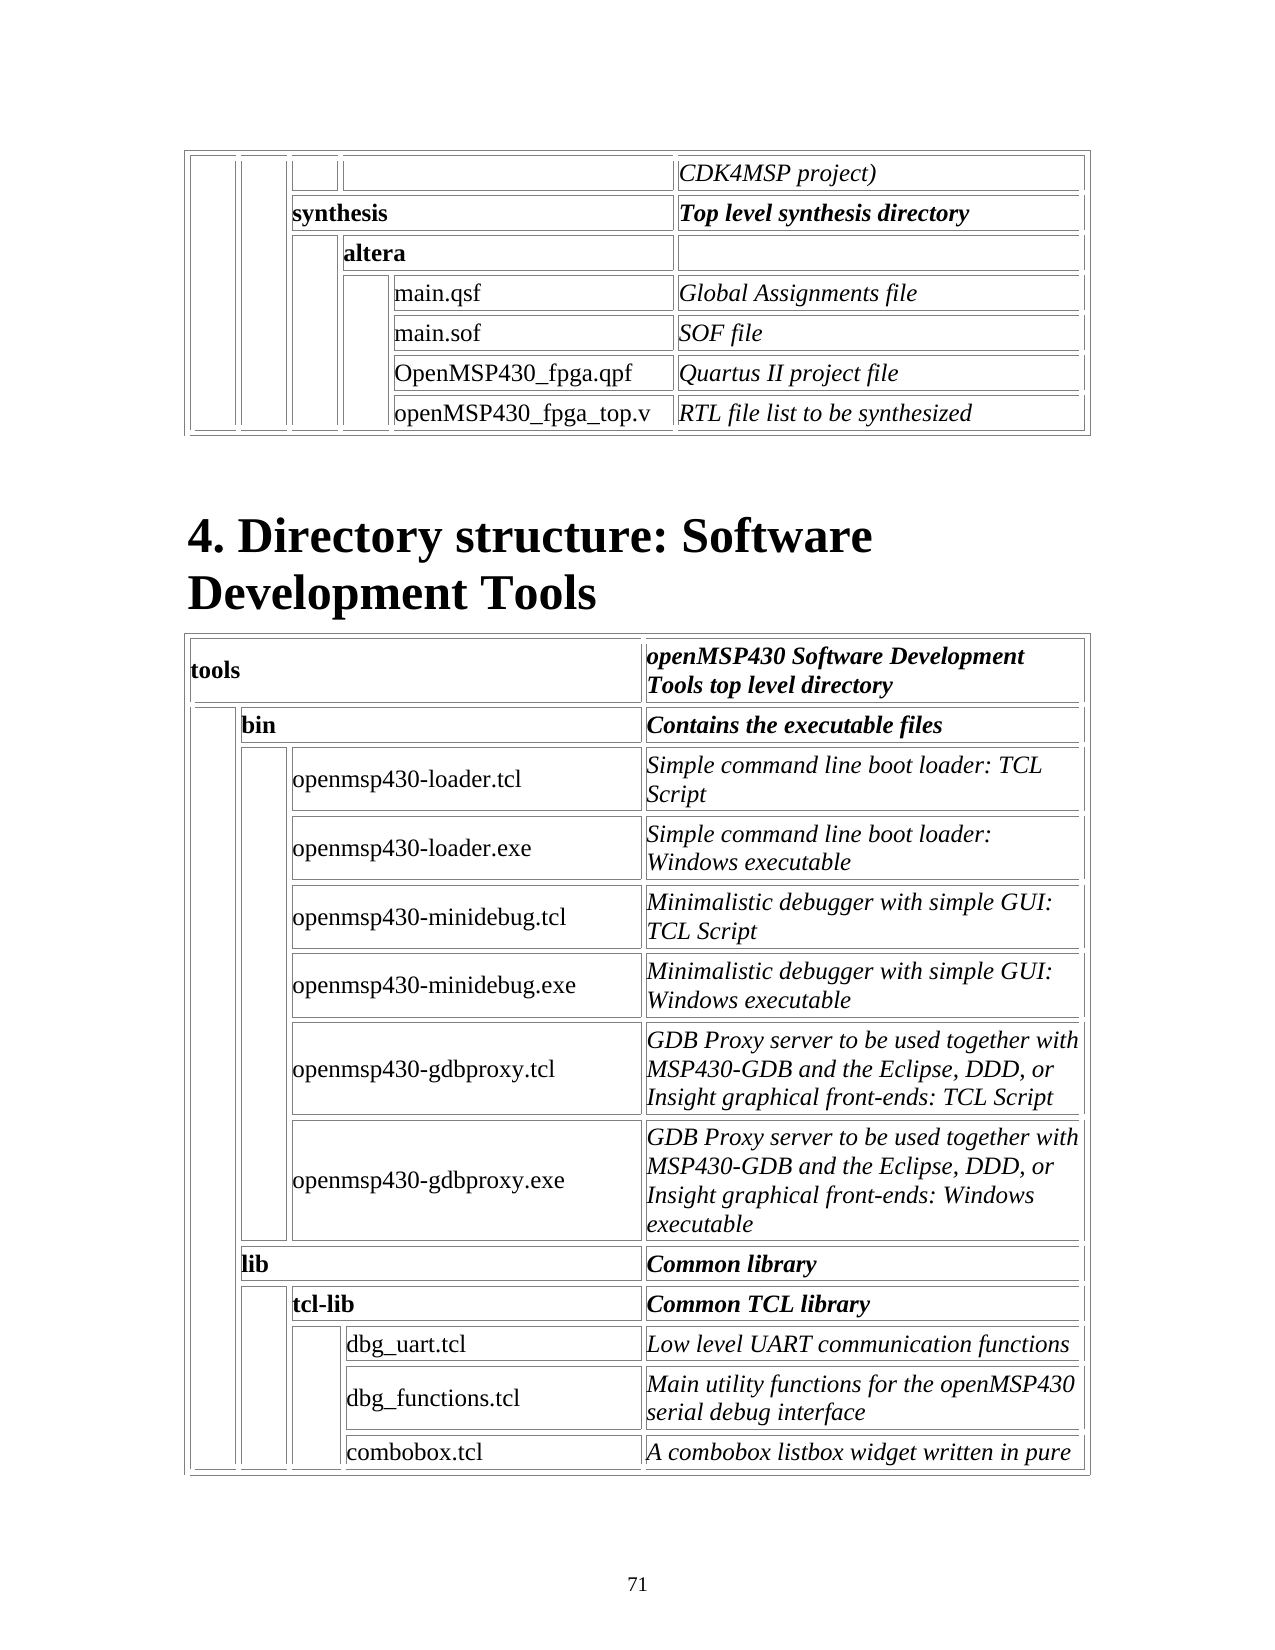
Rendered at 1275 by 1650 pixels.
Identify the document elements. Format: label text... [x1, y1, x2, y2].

table_cell combobox.tcl [343, 1429, 643, 1469]
table_cell abcd [289, 230, 340, 430]
table_cell OpenMSP430_fpga.qpf [391, 350, 676, 390]
table_cell abcd [238, 1280, 289, 1469]
table_header tools [187, 634, 643, 702]
table_cell main.qsf [391, 270, 676, 310]
table_cell CDK4MSP project) [676, 151, 1087, 190]
table_cell Minimalistic debugger with simple GUI: Windows executable [644, 948, 1087, 1017]
table_cell abcd [340, 270, 391, 430]
table_cell synthesis [289, 190, 676, 230]
table_cell GDB Proxy server to be used together with MSP430-GDB and the Eclipse, DDD, or Insight graphical front-ends: Windows executable [644, 1114, 1087, 1240]
table_cell [340, 151, 676, 190]
table_cell dbg_functions.tcl [343, 1360, 643, 1429]
table_cell Main utility functions for the openMSP430 serial debug interface [644, 1360, 1087, 1429]
table_cell bin [238, 702, 643, 742]
table_cell openMSP430_fpga_top.v [391, 390, 676, 430]
table_header openMSP430 Software Development Tools top level directory [644, 634, 1087, 702]
table_cell [289, 151, 340, 190]
table_cell [238, 151, 289, 430]
table_cell SOF file [676, 310, 1087, 350]
table_cell GDB Proxy server to be used together with MSP430-GDB and the Eclipse, DDD, or Insight graphical front-ends: TCL Script [644, 1017, 1087, 1114]
table_cell [676, 230, 1087, 270]
table_cell abcd [238, 742, 289, 1240]
table_cell tcl-lib [289, 1280, 643, 1320]
table_cell openmsp430-gdbproxy.exe [289, 1114, 643, 1240]
table_cell Contains the executable files [644, 702, 1087, 742]
table_cell Top level synthesis directory [676, 190, 1087, 230]
table_cell openmsp430-loader.tcl [289, 742, 643, 810]
table_cell openmsp430-minidebug.tcl [289, 879, 643, 948]
table_cell openmsp430-gdbproxy.tcl [289, 1017, 643, 1114]
table_cell main.sof [391, 310, 676, 350]
table_cell dbg_uart.tcl [343, 1320, 643, 1360]
table_cell Simple command line boot loader: Windows executable [644, 810, 1087, 879]
table_cell lib [238, 1240, 643, 1280]
table_cell Low level UART communication functions [644, 1320, 1087, 1360]
table_cell Quartus II project file [676, 350, 1087, 390]
text 4. Directory structure: Software Development Tools [187, 505, 1088, 620]
table_cell Simple command line boot loader: TCL Script [644, 742, 1087, 810]
table_cell abcd [187, 702, 238, 1469]
table_cell Minimalistic debugger with simple GUI: TCL Script [644, 879, 1087, 948]
table_cell openmsp430-loader.exe [289, 810, 643, 879]
table_cell [187, 151, 238, 430]
table_cell RTL file list to be synthesized [676, 390, 1087, 430]
table_cell abcd [289, 1320, 343, 1469]
table_cell altera [340, 230, 676, 270]
table_cell openmsp430-minidebug.exe [289, 948, 643, 1017]
table_cell Common TCL library [644, 1280, 1087, 1320]
table_cell A combobox listbox widget written in pure [644, 1429, 1087, 1469]
table_cell Global Assignments file [676, 270, 1087, 310]
table_cell Common library [644, 1240, 1087, 1280]
